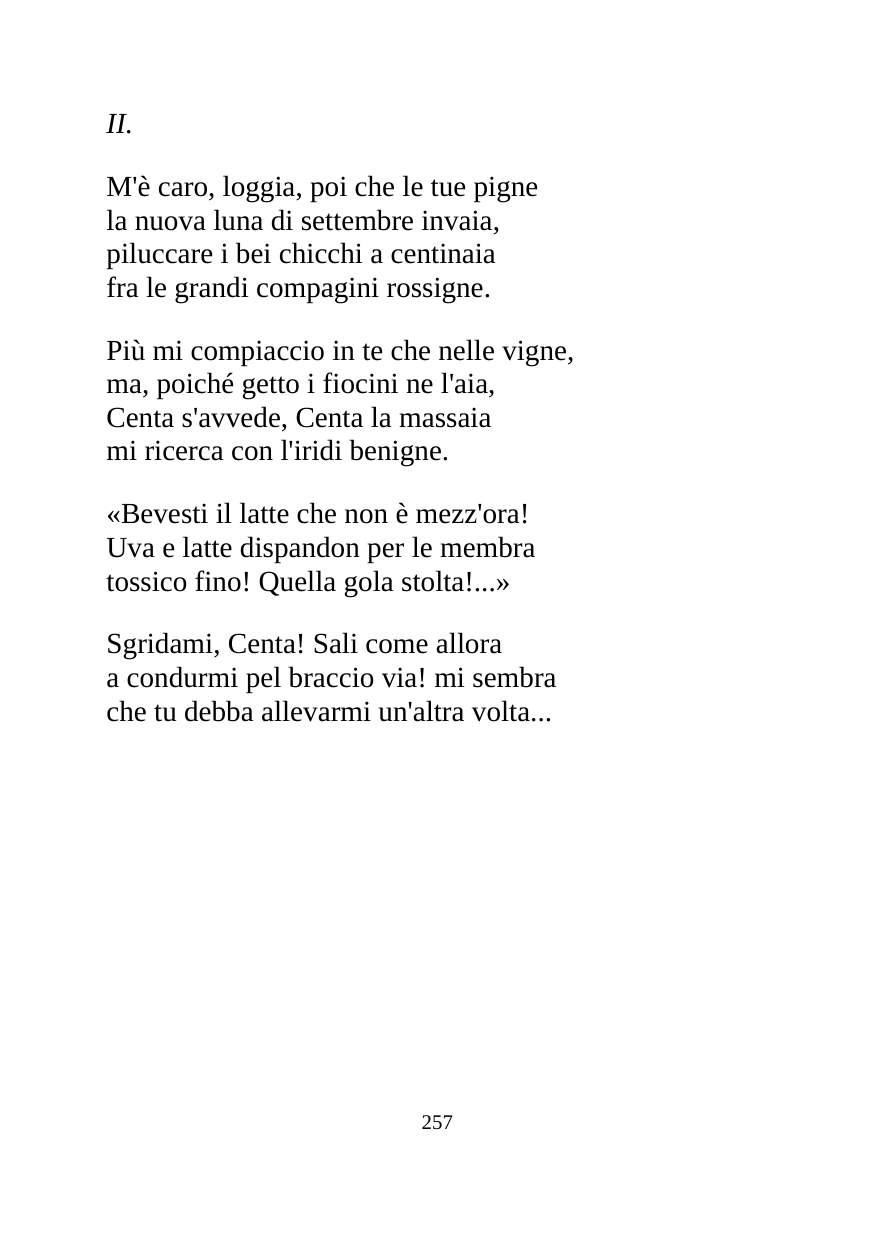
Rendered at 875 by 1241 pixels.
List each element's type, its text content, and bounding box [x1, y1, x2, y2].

text la nuova luna di settembre invaia, [106, 203, 768, 236]
text piluccare i bei chicchi a centinaia [106, 236, 768, 270]
text M'è caro, loggia, poi che le tue pigne [106, 169, 768, 203]
subtitle II. [106, 106, 768, 140]
text Centa s'avvede, Centa la massaia [106, 400, 768, 433]
text a condurmi pel braccio via! mi sembra [106, 660, 768, 694]
text fra le grandi compagini rossigne. [106, 270, 768, 303]
text «Bevesti il latte che non è mezz'ora! [106, 497, 768, 530]
text tossico fino! Quella gola stolta!...» [106, 564, 768, 597]
text Sgridami, Centa! Sali come allora [106, 627, 768, 660]
text Più mi compiaccio in te che nelle vigne, [106, 333, 768, 366]
text che tu debba allevarmi un'altra volta... [106, 694, 768, 727]
text ma, poiché getto i fiocini ne l'aia, [106, 366, 768, 400]
text mi ricerca con l'iridi benigne. [106, 433, 768, 467]
text Uva e latte dispandon per le membra [106, 530, 768, 564]
